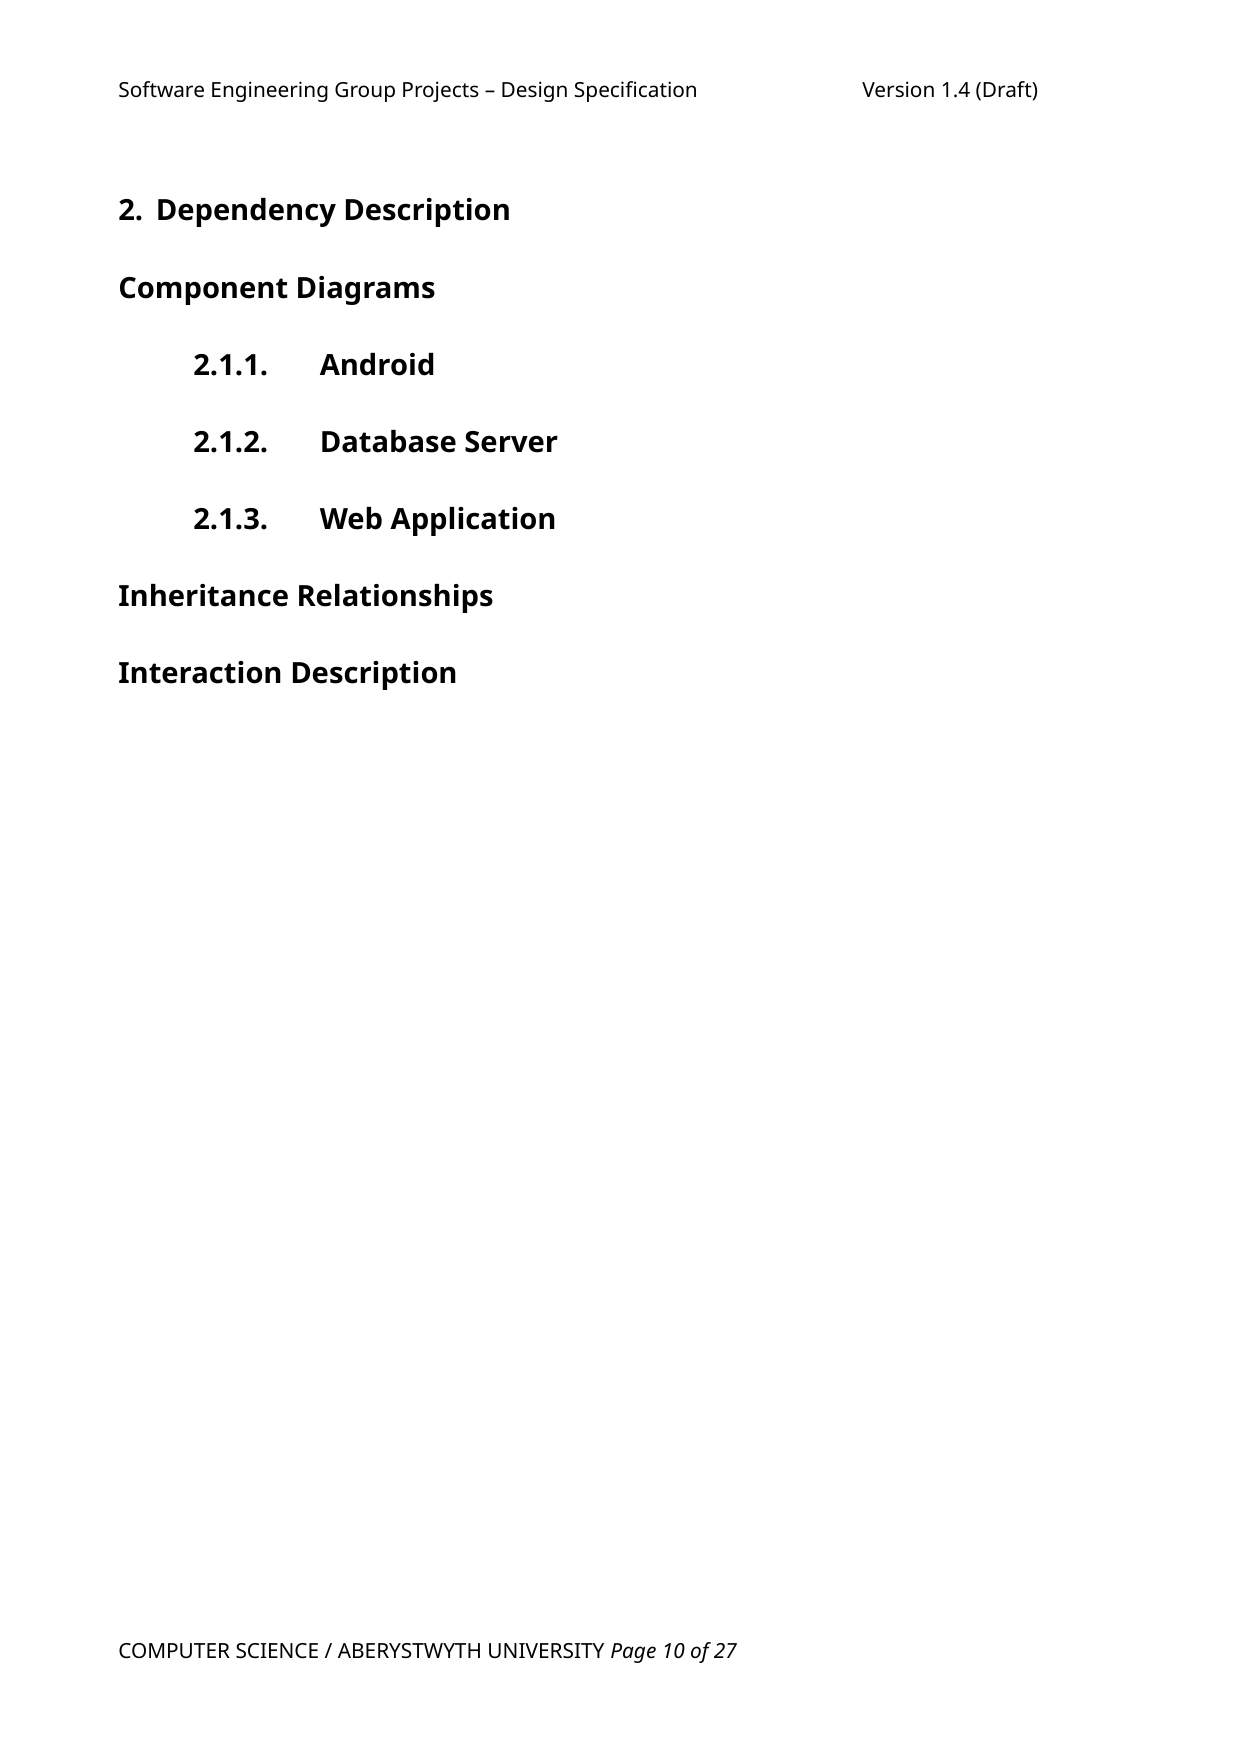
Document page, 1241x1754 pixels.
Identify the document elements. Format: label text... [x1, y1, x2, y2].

subtitle Component Diagrams [118, 267, 1122, 307]
subtitle Interaction Description [118, 653, 1122, 692]
subtitle Web Application [193, 498, 1122, 538]
subtitle Database Server [193, 421, 1122, 461]
subtitle Android [193, 344, 1122, 384]
subtitle Dependency Description [118, 190, 1122, 229]
subtitle Inheritance Relationships [118, 576, 1122, 615]
